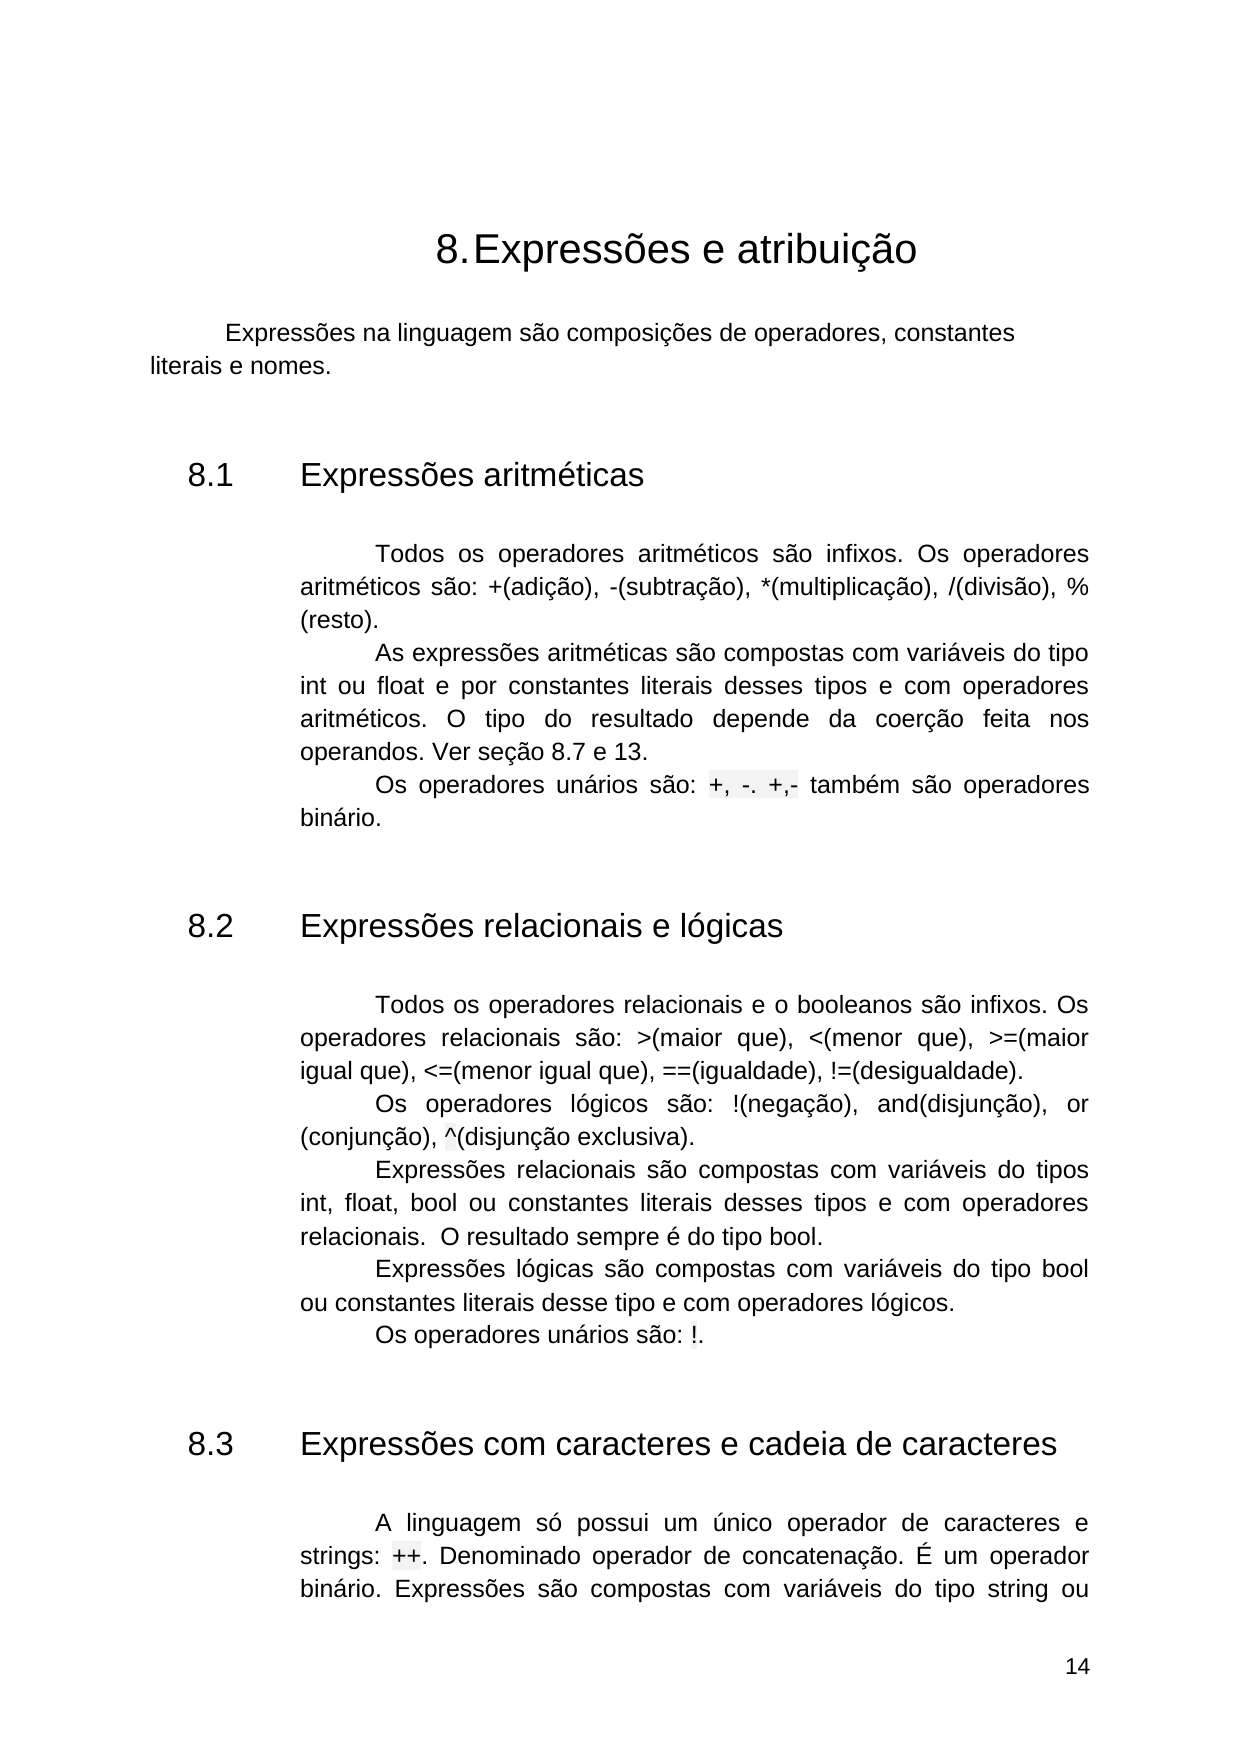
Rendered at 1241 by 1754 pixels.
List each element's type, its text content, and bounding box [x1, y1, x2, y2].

text Expressões lógicas são compostas com variáveis do tipo bool ou constantes literais desse tipo e com operadores lógicos. [300, 1254, 1090, 1316]
subtitle Expressões aritméticas [187, 455, 1090, 493]
text Expressões na linguagem são composições de operadores, constantes literais e nomes. [150, 318, 1090, 380]
subtitle Expressões relacionais e lógicas [187, 906, 1090, 945]
subtitle Expressões com caracteres e cadeia de caracteres [187, 1424, 1090, 1462]
text Os operadores unários são: +, -. +,- também são operadores binário. [300, 770, 1090, 832]
text Todos os operadores relacionais e o booleanos são infixos. Os operadores relacionais são: >(maior que), <(menor que), >=(maior igual que), <=(menor igual que), ==(igualdade), !=(desigualdade). [300, 990, 1090, 1085]
text Os operadores lógicos são: !(negação), and(disjunção), or (conjunção), ^(disjunção exclusiva). [300, 1089, 1090, 1151]
text A linguagem só possui um único operador de caracteres e strings: ++. Denominado operador de concatenação. É um operador binário. Expressões são compostas com variáveis do tipo string ou [300, 1508, 1090, 1603]
text Expressões relacionais são compostas com variáveis do tipos int, float, bool ou constantes literais desses tipos e com operadores relacionais. O resultado sempre é do tipo bool. [300, 1155, 1090, 1250]
text Os operadores unários são: !. [300, 1321, 1090, 1349]
subtitle Expressões e atribuição [262, 225, 1090, 273]
text As expressões aritméticas são compostas com variáveis do tipo int ou float e por constantes literais desses tipos e com operadores aritméticos. O tipo do resultado depende da coerção feita nos operandos. Ver seção 8.7 e 13. [300, 638, 1090, 766]
text Todos os operadores aritméticos são infixos. Os operadores aritméticos são: +(adição), -(subtração), *(multiplicação), /(divisão), %(resto). [300, 539, 1090, 633]
